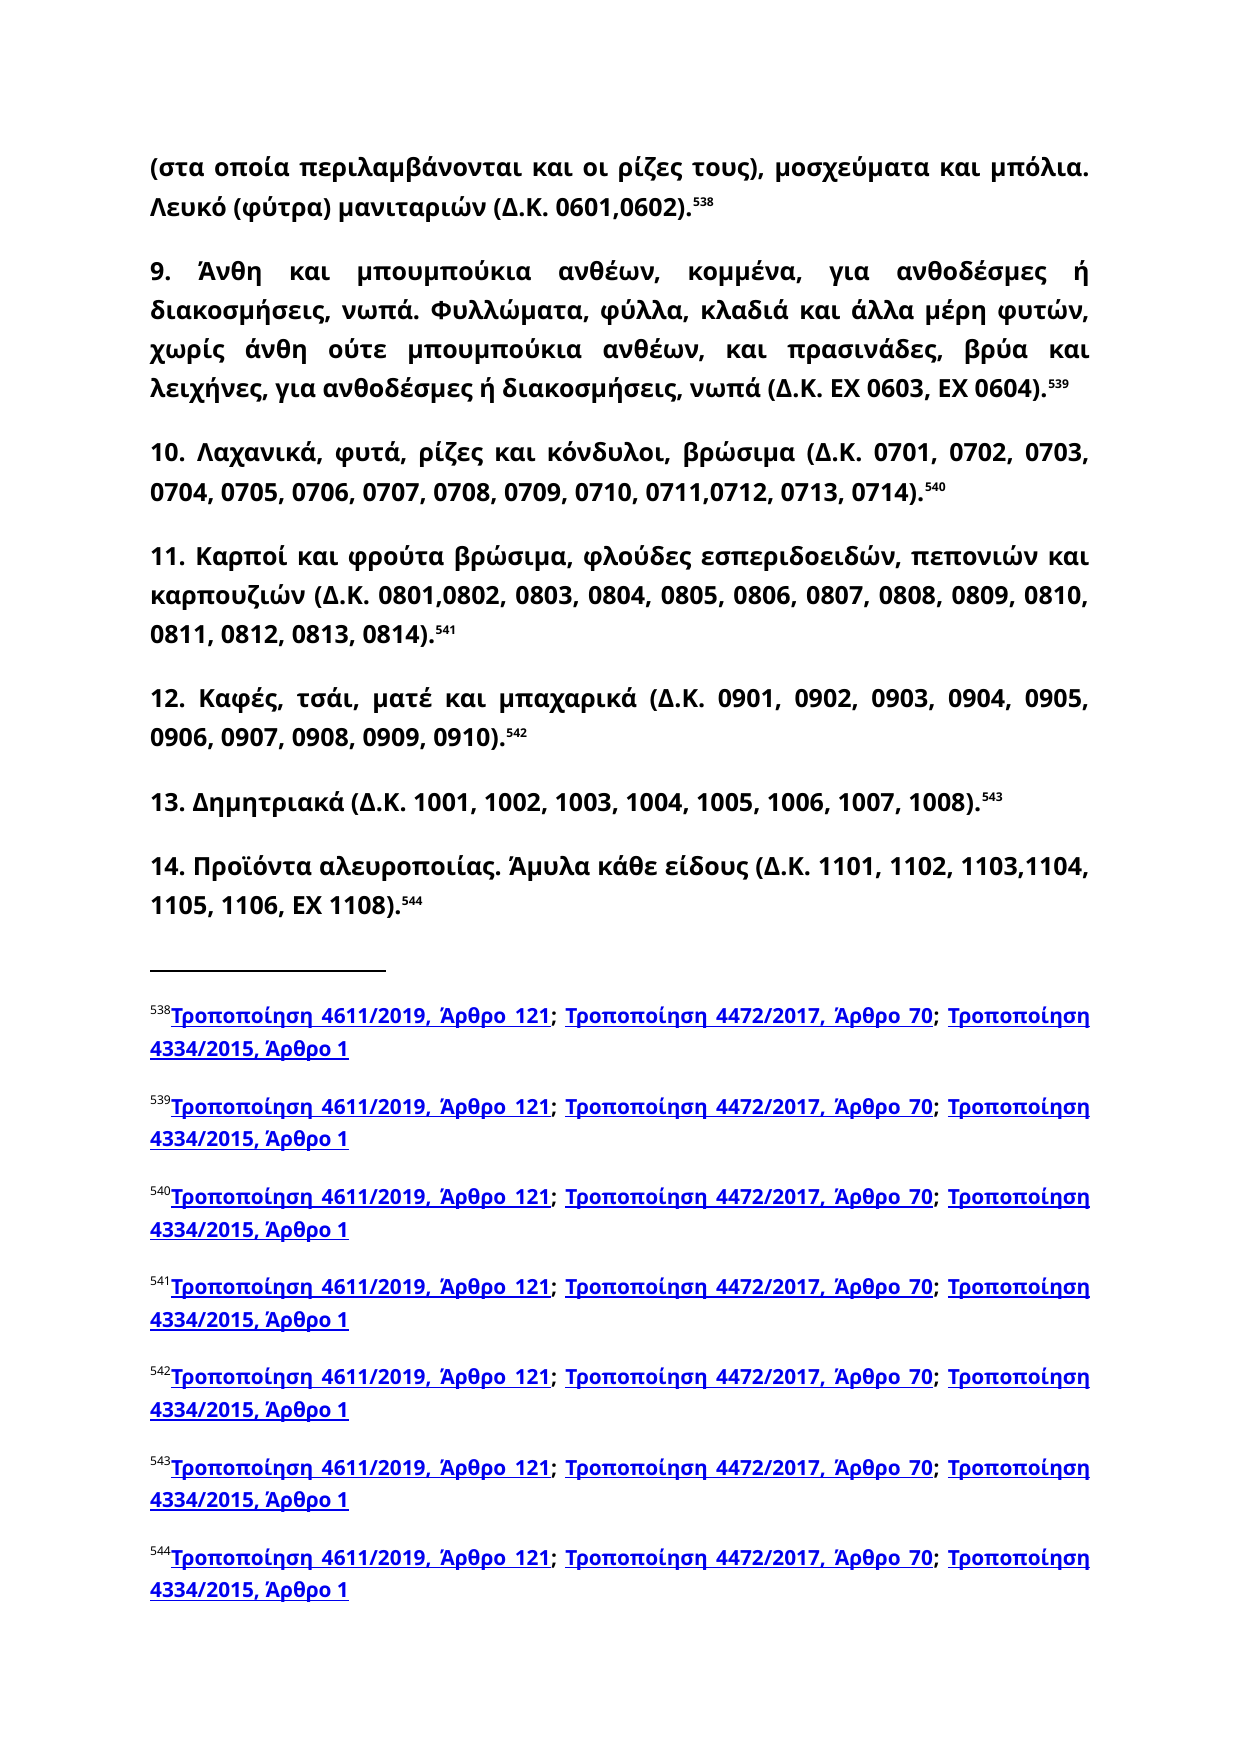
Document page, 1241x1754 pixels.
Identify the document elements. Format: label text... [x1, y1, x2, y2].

text 13. Δημητριακά (Δ.Κ. 1001, 1002, 1003, 1004, 1005, 1006, 1007, 1008). [150, 784, 1090, 818]
text Τροποποίηση 4611/2019, Άρθρο 121; Τροποποίηση 4472/2017, Άρθρο 70; Τροποποίηση 4334/2015, Άρθρο 1 [150, 1002, 1090, 1063]
text Τροποποίηση 4611/2019, Άρθρο 121; Τροποποίηση 4472/2017, Άρθρο 70; Τροποποίηση 4334/2015, Άρθρο 1 [150, 1362, 1090, 1423]
text 10. Λαχανικά, φυτά, ρίζες και κόνδυλοι, βρώσιμα (Δ.Κ. 0701, 0702, 0703, 0704, 0705, 0706, 0707, 0708, 0709, 0710, 0711,0712, 0713, 0714). [150, 435, 1090, 508]
text (στα οποία περιλαμβάνονται και οι ρίζες τους), μοσχεύματα και μπόλια. Λευκό (φύτρα) μανιταριών (Δ.Κ. 0601,0602). [150, 150, 1090, 223]
text Τροποποίηση 4611/2019, Άρθρο 121; Τροποποίηση 4472/2017, Άρθρο 70; Τροποποίηση 4334/2015, Άρθρο 1 [150, 1272, 1090, 1333]
text Τροποποίηση 4611/2019, Άρθρο 121; Τροποποίηση 4472/2017, Άρθρο 70; Τροποποίηση 4334/2015, Άρθρο 1 [150, 1092, 1090, 1153]
text 9. Άνθη και μπουμπούκια ανθέων, κομμένα, για ανθοδέσμες ή διακοσμήσεις, νωπά. Φυλλώματα, φύλλα, κλαδιά και άλλα μέρη φυτών, χωρίς άνθη ούτε μπουμπούκια ανθέων, και πρασινάδες, βρύα και λειχήνες, για ανθοδέσμες ή διακοσμήσεις, νωπά (Δ.Κ. ΕΧ 0603, ΕΧ 0604). [150, 253, 1090, 405]
text 11. Καρποί και φρούτα βρώσιμα, φλούδες εσπεριδοειδών, πεπονιών και καρπουζιών (Δ.Κ. 0801,0802, 0803, 0804, 0805, 0806, 0807, 0808, 0809, 0810, 0811, 0812, 0813, 0814). [150, 538, 1090, 651]
text 14. Προϊόντα αλευροποιίας. Άμυλα κάθε είδους (Δ.Κ. 1101, 1102, 1103,1104, 1105, 1106, ΕΧ 1108). [150, 848, 1090, 922]
text Τροποποίηση 4611/2019, Άρθρο 121; Τροποποίηση 4472/2017, Άρθρο 70; Τροποποίηση 4334/2015, Άρθρο 1 [150, 1453, 1090, 1514]
text Τροποποίηση 4611/2019, Άρθρο 121; Τροποποίηση 4472/2017, Άρθρο 70; Τροποποίηση 4334/2015, Άρθρο 1 [150, 1543, 1090, 1604]
text Τροποποίηση 4611/2019, Άρθρο 121; Τροποποίηση 4472/2017, Άρθρο 70; Τροποποίηση 4334/2015, Άρθρο 1 [150, 1182, 1090, 1243]
text 12. Καφές, τσάι, ματέ και μπαχαρικά (Δ.Κ. 0901, 0902, 0903, 0904, 0905, 0906, 0907, 0908, 0909, 0910). [150, 681, 1090, 754]
